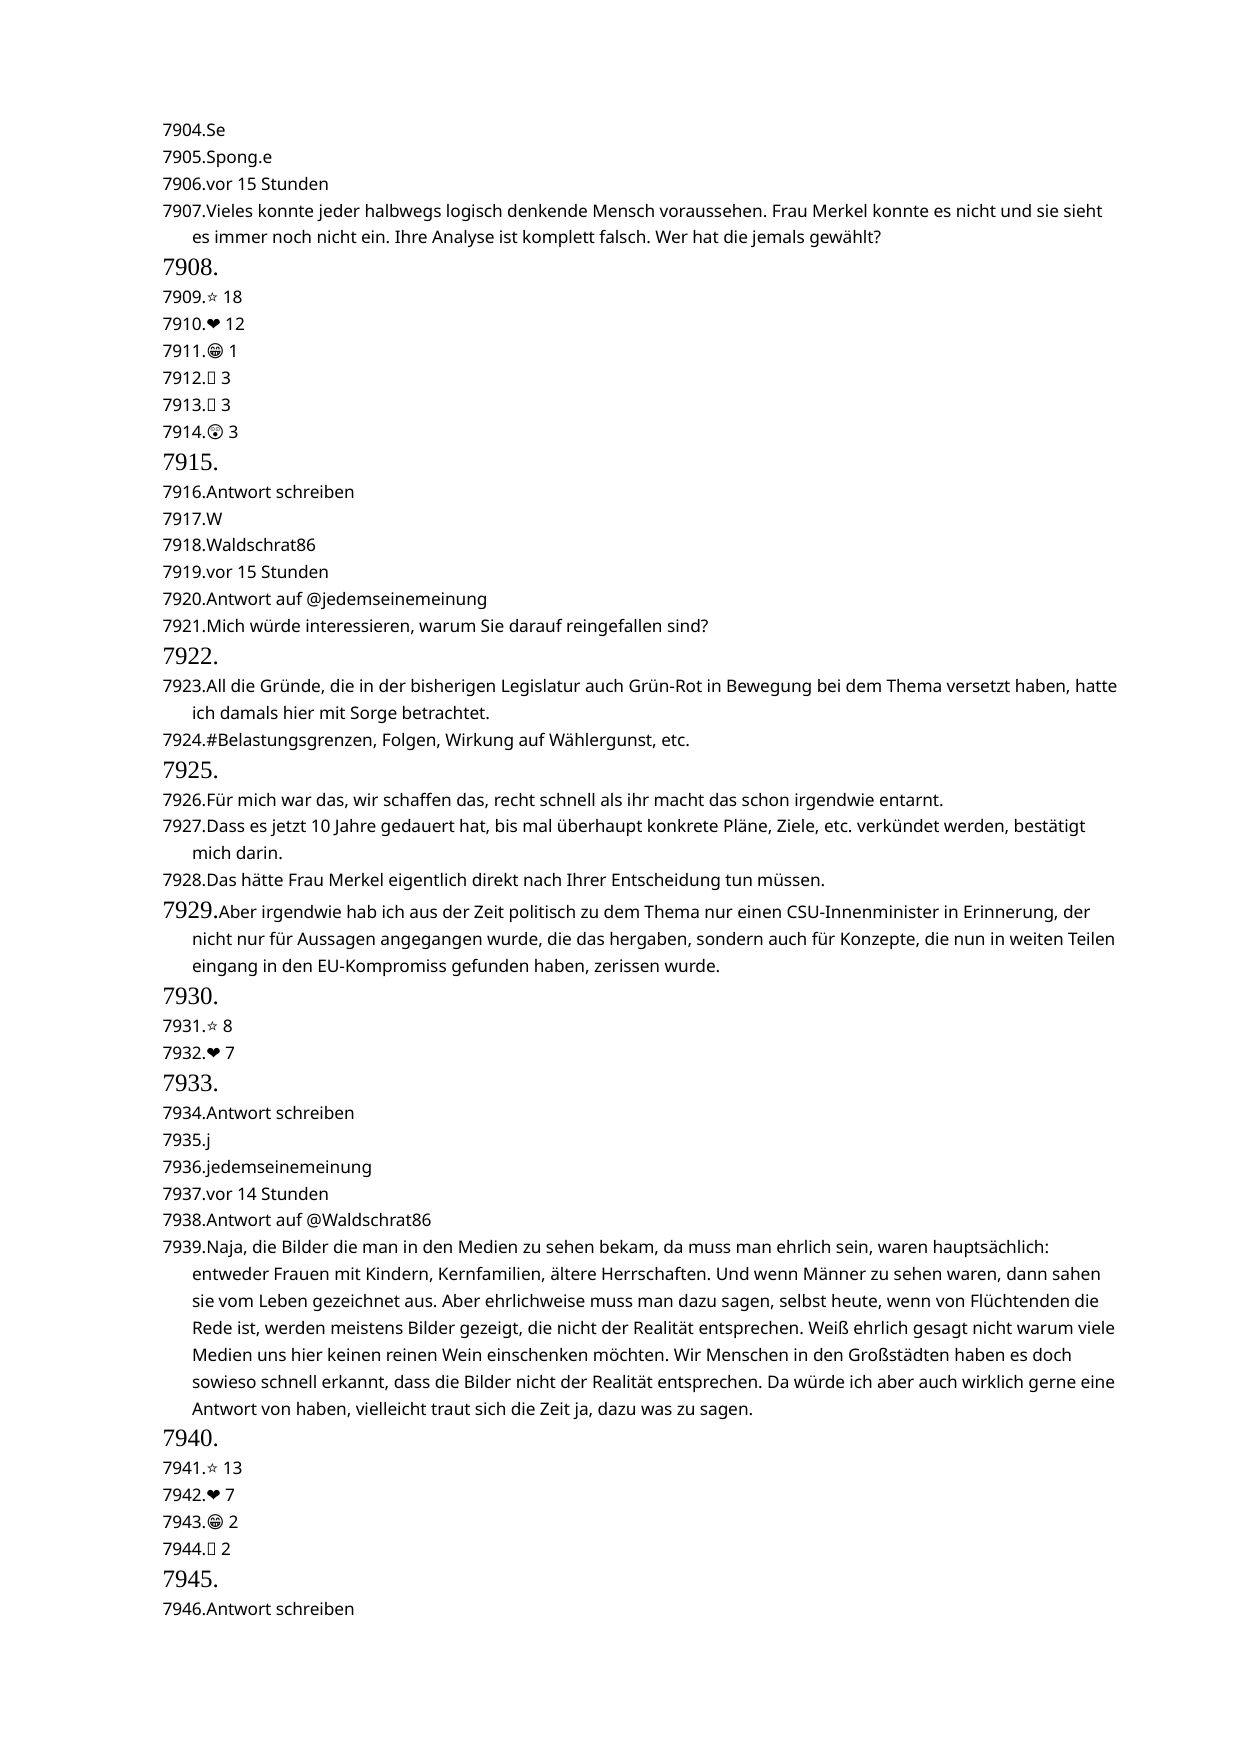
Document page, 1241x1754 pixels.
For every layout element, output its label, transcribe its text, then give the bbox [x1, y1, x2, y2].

list ⭐️ 18 [162, 286, 1122, 309]
list 😁 1 [162, 339, 1122, 363]
list Das hätte Frau Merkel eigentlich direkt nach Ihrer Entscheidung tun müssen. [162, 868, 1122, 892]
list 🤨 2 [162, 1537, 1122, 1561]
list Vieles konnte jeder halbwegs logisch denkende Mensch voraussehen. Frau Merkel konnte es nicht und sie sieht es immer noch nicht ein. Ihre Analyse ist komplett falsch. Wer hat die jemals gewählt? [162, 199, 1122, 249]
list Antwort schreiben [162, 480, 1122, 503]
list 😲 3 [162, 420, 1122, 443]
list #Belastungsgrenzen, Folgen, Wirkung auf Wählergunst, etc. [162, 728, 1122, 751]
list Naja, die Bilder die man in den Medien zu sehen bekam, da muss man ehrlich sein, waren hauptsächlich: entweder Frauen mit Kindern, Kernfamilien, ältere Herrschaften. Und wenn Männer zu sehen waren, dann sahen sie vom Leben gezeichnet aus. Aber ehrlichweise muss man dazu sagen, selbst heute, wenn von Flüchtenden die Rede ist, werden meistens Bilder gezeigt, die nicht der Realität entsprechen. Weiß ehrlich gesagt nicht warum viele Medien uns hier keinen reinen Wein einschenken möchten. Wir Menschen in den Großstädten haben es doch sowieso schnell erkannt, dass die Bilder nicht der Realität entsprechen. Da würde ich aber auch wirklich gerne eine Antwort von haben, vielleicht traut sich die Zeit ja, dazu was zu sagen. [162, 1235, 1122, 1420]
list All die Gründe, die in der bisherigen Legislatur auch Grün-Rot in Bewegung bei dem Thema versetzt haben, hatte ich damals hier mit Sorge betrachtet. [162, 674, 1122, 724]
list Spong.e [162, 145, 1122, 168]
list Dass es jetzt 10 Jahre gedauert hat, bis mal überhaupt konkrete Pläne, Ziele, etc. verkündet werden, bestätigt mich darin. [162, 814, 1122, 865]
list ⭐️ 13 [162, 1456, 1122, 1480]
list Antwort auf @jedemseinemeinung [162, 587, 1122, 611]
list j [162, 1128, 1122, 1151]
list ❤️ 7 [162, 1483, 1122, 1507]
list Aber irgendwie hab ich aus der Zeit politisch zu dem Thema nur einen CSU-Innenminister in Erinnerung, der nicht nur für Aussagen angegangen wurde, die das hergaben, sondern auch für Konzepte, die nun in weiten Teilen eingang in den EU-Kompromiss gefunden haben, zerissen wurde. [162, 895, 1122, 978]
list 🤨 3 [162, 393, 1122, 416]
list Antwort schreiben [162, 1597, 1122, 1620]
list Se [162, 118, 1122, 142]
list vor 15 Stunden [162, 172, 1122, 195]
list 🙁 3 [162, 366, 1122, 389]
list vor 15 Stunden [162, 560, 1122, 584]
list ❤️ 12 [162, 312, 1122, 336]
list ❤️ 7 [162, 1041, 1122, 1064]
list jedemseinemeinung [162, 1155, 1122, 1178]
list Antwort auf @Waldschrat86 [162, 1208, 1122, 1232]
list Mich würde interessieren, warum Sie darauf reingefallen sind? [162, 614, 1122, 638]
list ⭐️ 8 [162, 1014, 1122, 1038]
list vor 14 Stunden [162, 1182, 1122, 1205]
list Antwort schreiben [162, 1101, 1122, 1124]
list 😁 2 [162, 1510, 1122, 1534]
list W [162, 507, 1122, 530]
list Waldschrat86 [162, 533, 1122, 557]
list Für mich war das, wir schaffen das, recht schnell als ihr macht das schon irgendwie entarnt. [162, 788, 1122, 811]
